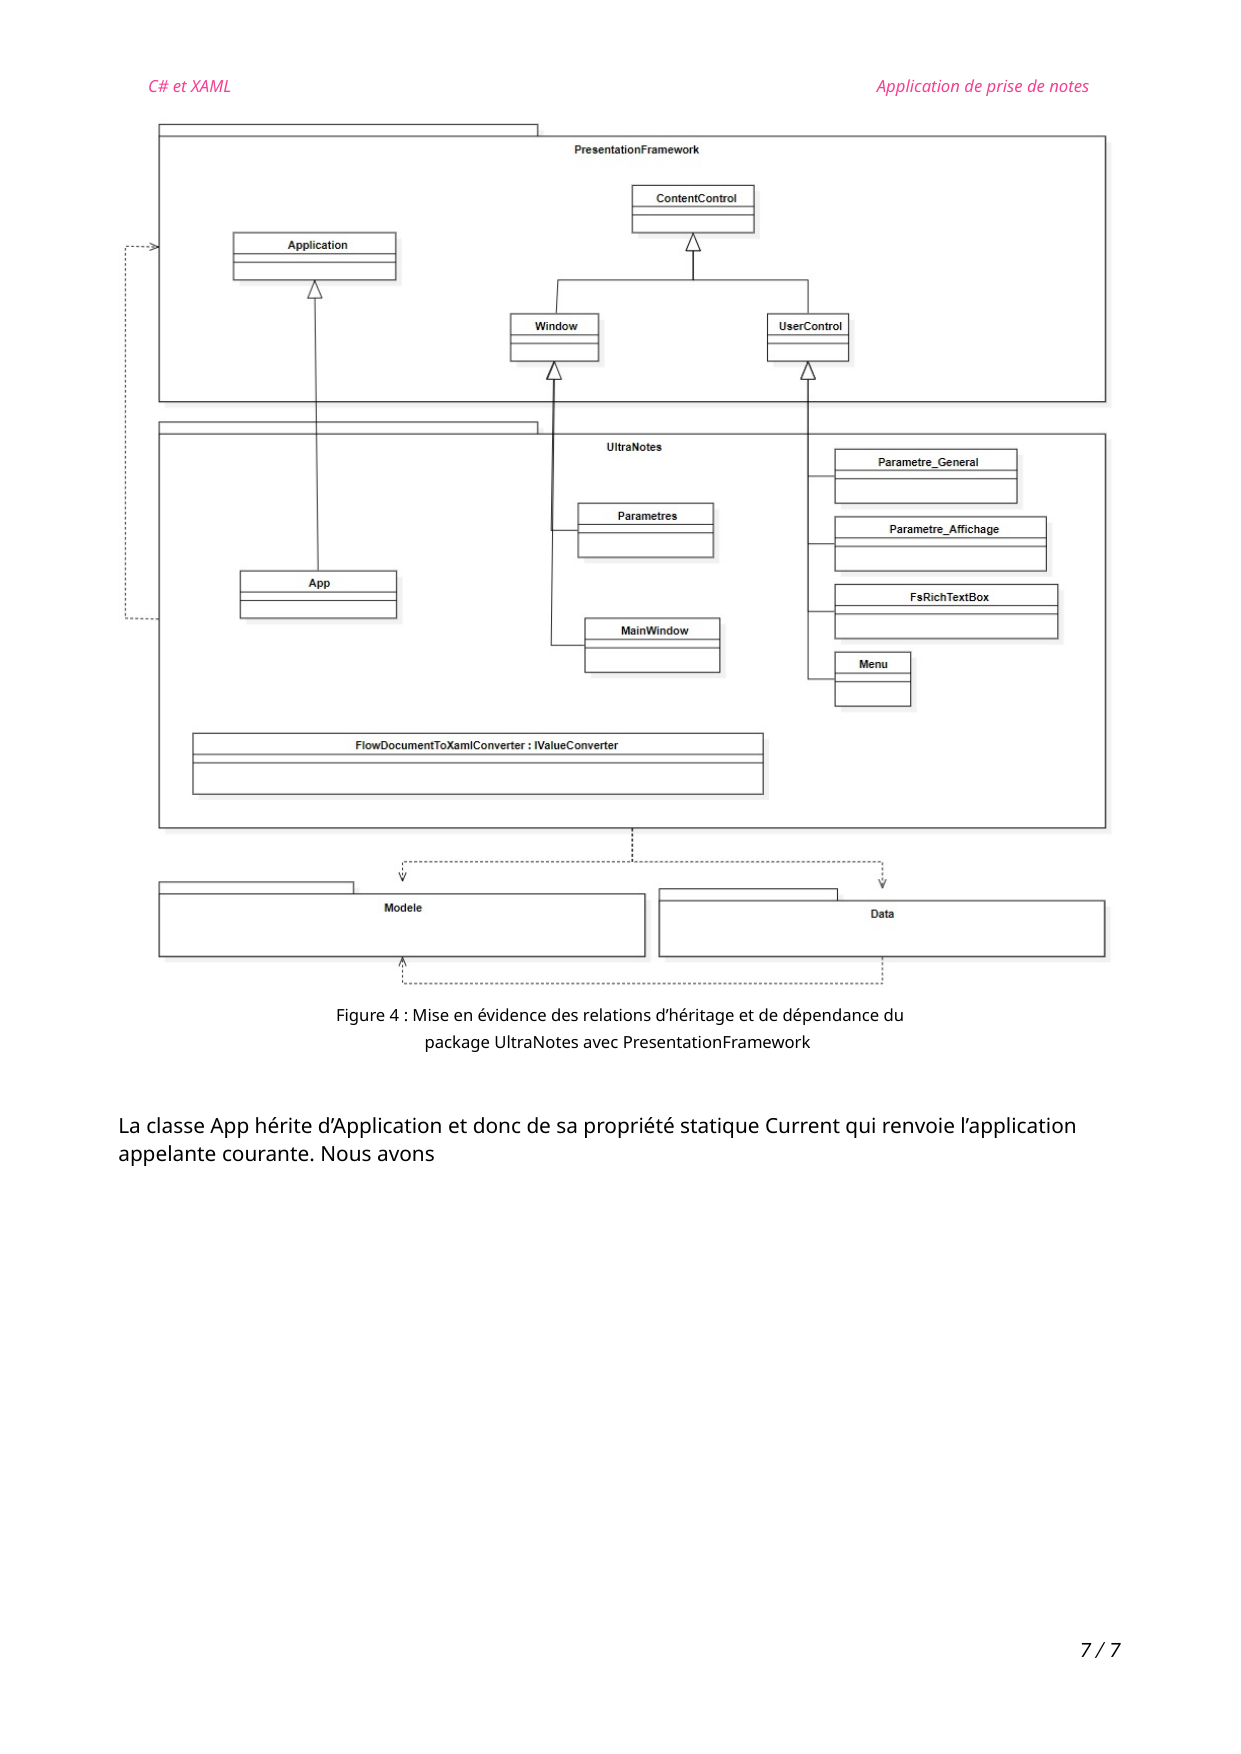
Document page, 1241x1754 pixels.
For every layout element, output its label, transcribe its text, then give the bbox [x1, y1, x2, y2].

text package UltraNotes avec PresentationFramework [118, 1026, 1122, 1054]
text Figure 4 : Mise en évidence des relations d’héritage et de dépendance du [118, 1004, 1122, 1026]
text La classe App hérite d’Application et donc de sa propriété statique Current qui renvoie l’application appelante courante. Nous avons [118, 1111, 1122, 1168]
